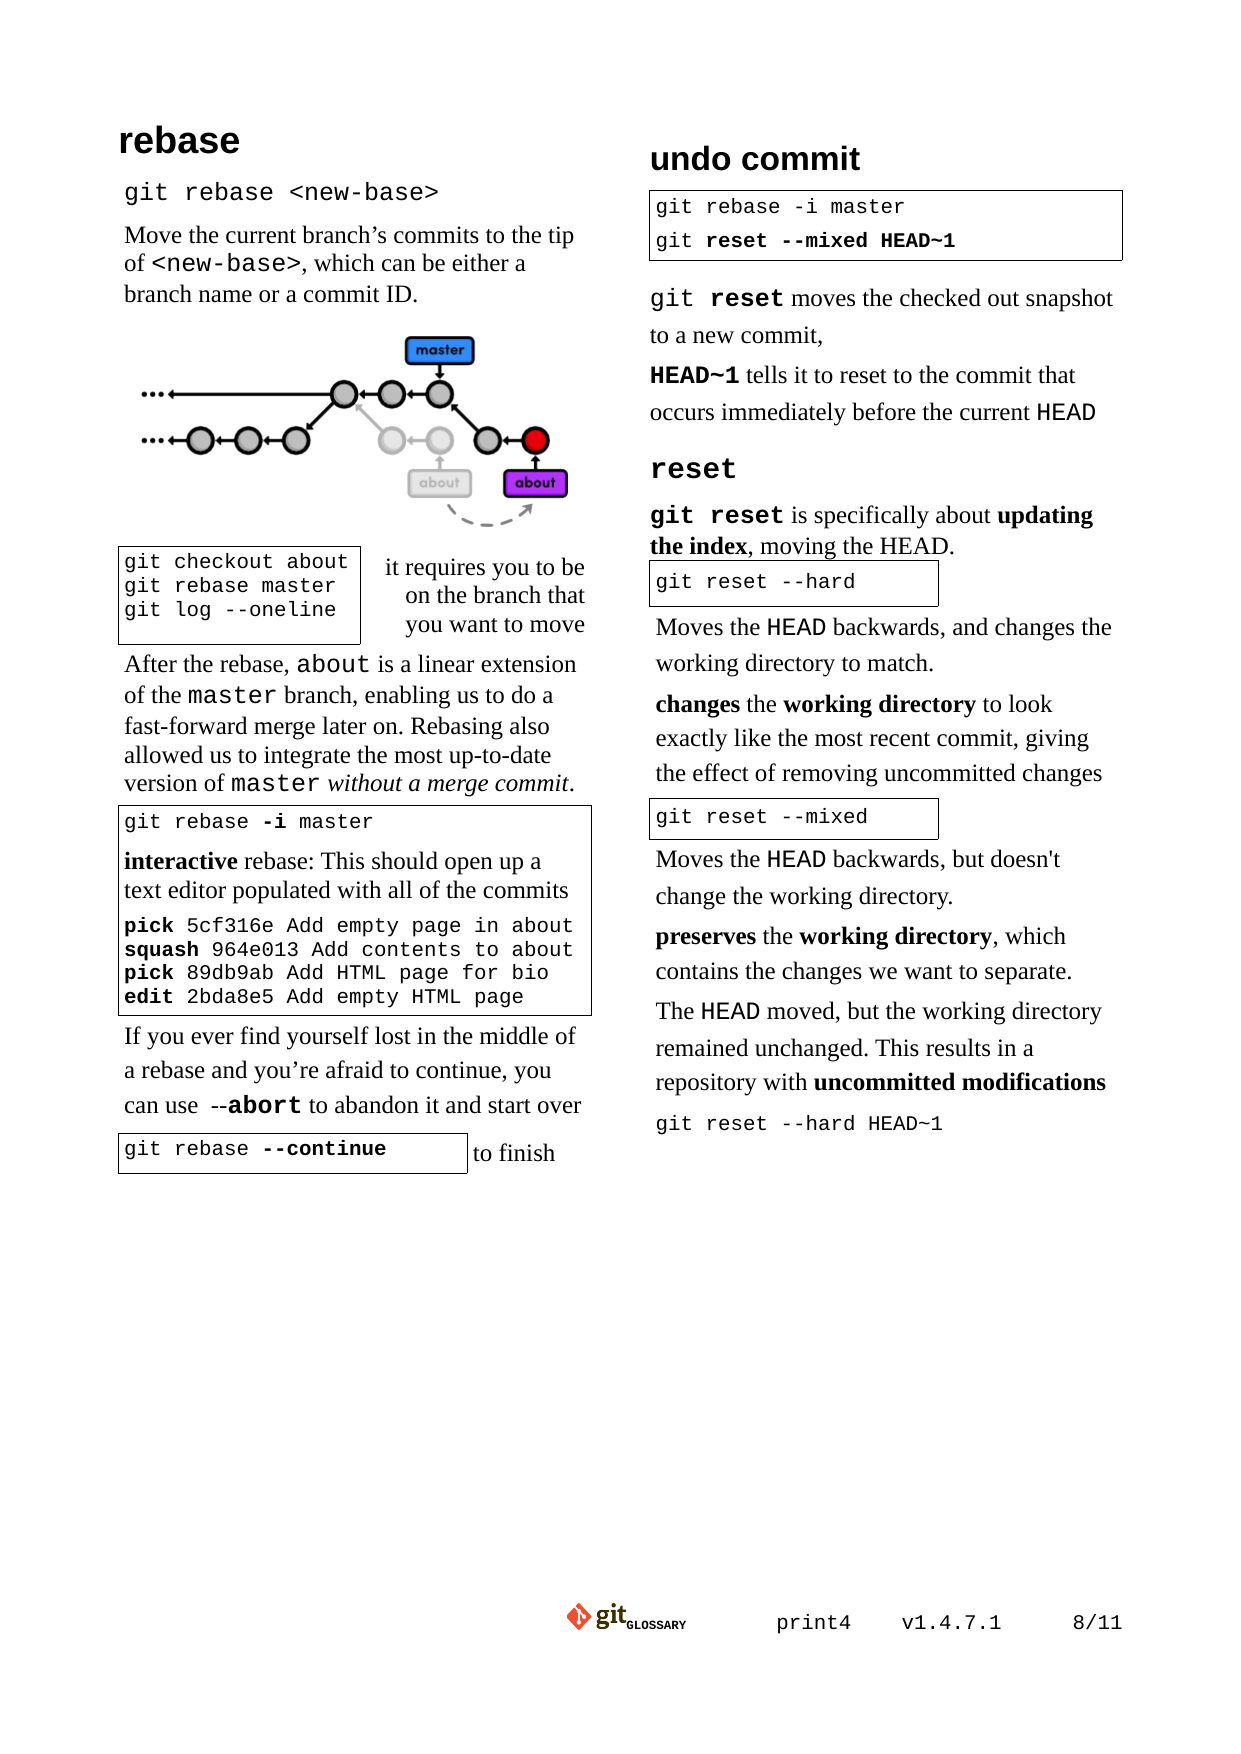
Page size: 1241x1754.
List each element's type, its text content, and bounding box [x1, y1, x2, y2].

text HEAD~1 tells it to reset to the commit that occurs immediately before the current HEAD [649, 360, 1122, 428]
table_cell Move the current branch’s commits to the tip of <new-base>, which can be either a branch name or a commit ID. [118, 214, 591, 314]
picture [566, 1603, 627, 1630]
table_cell Moves the HEAD backwards, and changes the working directory to match. changes the working directory to look exactly like the most recent commit, giving the effect of removing uncommitted changes [650, 606, 1121, 798]
subtitle undo commit [649, 139, 1122, 178]
subtitle rebase [118, 118, 591, 162]
table_cell [118, 314, 591, 546]
table_cell git rebase -i master [119, 806, 591, 840]
table_header git reset --hard [650, 561, 938, 606]
picture [123, 319, 585, 540]
table_cell git reset --mixed [650, 799, 938, 838]
table_cell git checkout about git rebase master git log --oneline [119, 547, 360, 643]
table_cell interactive rebase: This should open up a text editor populated with all of the commits [119, 840, 591, 909]
table_cell If you ever find yourself lost in the middle of a rebase and you’re afraid to continue, you can use --abort to abandon it and start over [118, 1016, 591, 1133]
table_cell [939, 798, 1121, 838]
table_header git rebase <new-base> [118, 174, 591, 214]
table_cell it requires you to be on the branch that you want to move [361, 546, 591, 643]
text git reset is specifically about updating the index, moving the HEAD. [649, 500, 1122, 560]
table_header [939, 560, 1121, 606]
table_cell git rebase --continue [119, 1134, 467, 1173]
table_cell git reset --hard HEAD~1 [650, 1108, 1121, 1143]
table_cell Moves the HEAD backwards, but doesn't change the working directory. preserves the working directory, which contains the changes we want to separate. The HEAD moved, but the working directory remained unchanged. This results in a repository with uncommitted modifications [650, 839, 1121, 1108]
text git reset moves the checked out snapshot to a new commit, [649, 283, 1122, 349]
table_header git rebase -i master git reset --mixed HEAD~1 [650, 191, 1122, 259]
table_cell pick 5cf316e Add empty page in about squash 964e013 Add contents to about pick 89db9ab Add HTML page for bio edit 2bda8e5 Add empty HTML page [119, 909, 591, 1015]
subtitle reset [649, 454, 1122, 488]
table_cell After the rebase, about is a linear extension of the master branch, enabling us to do a fast-forward merge later on. Rebasing also allowed us to integrate the most up-to-date version of master without a merge commit. [118, 644, 591, 805]
table_cell to finish [468, 1133, 591, 1173]
